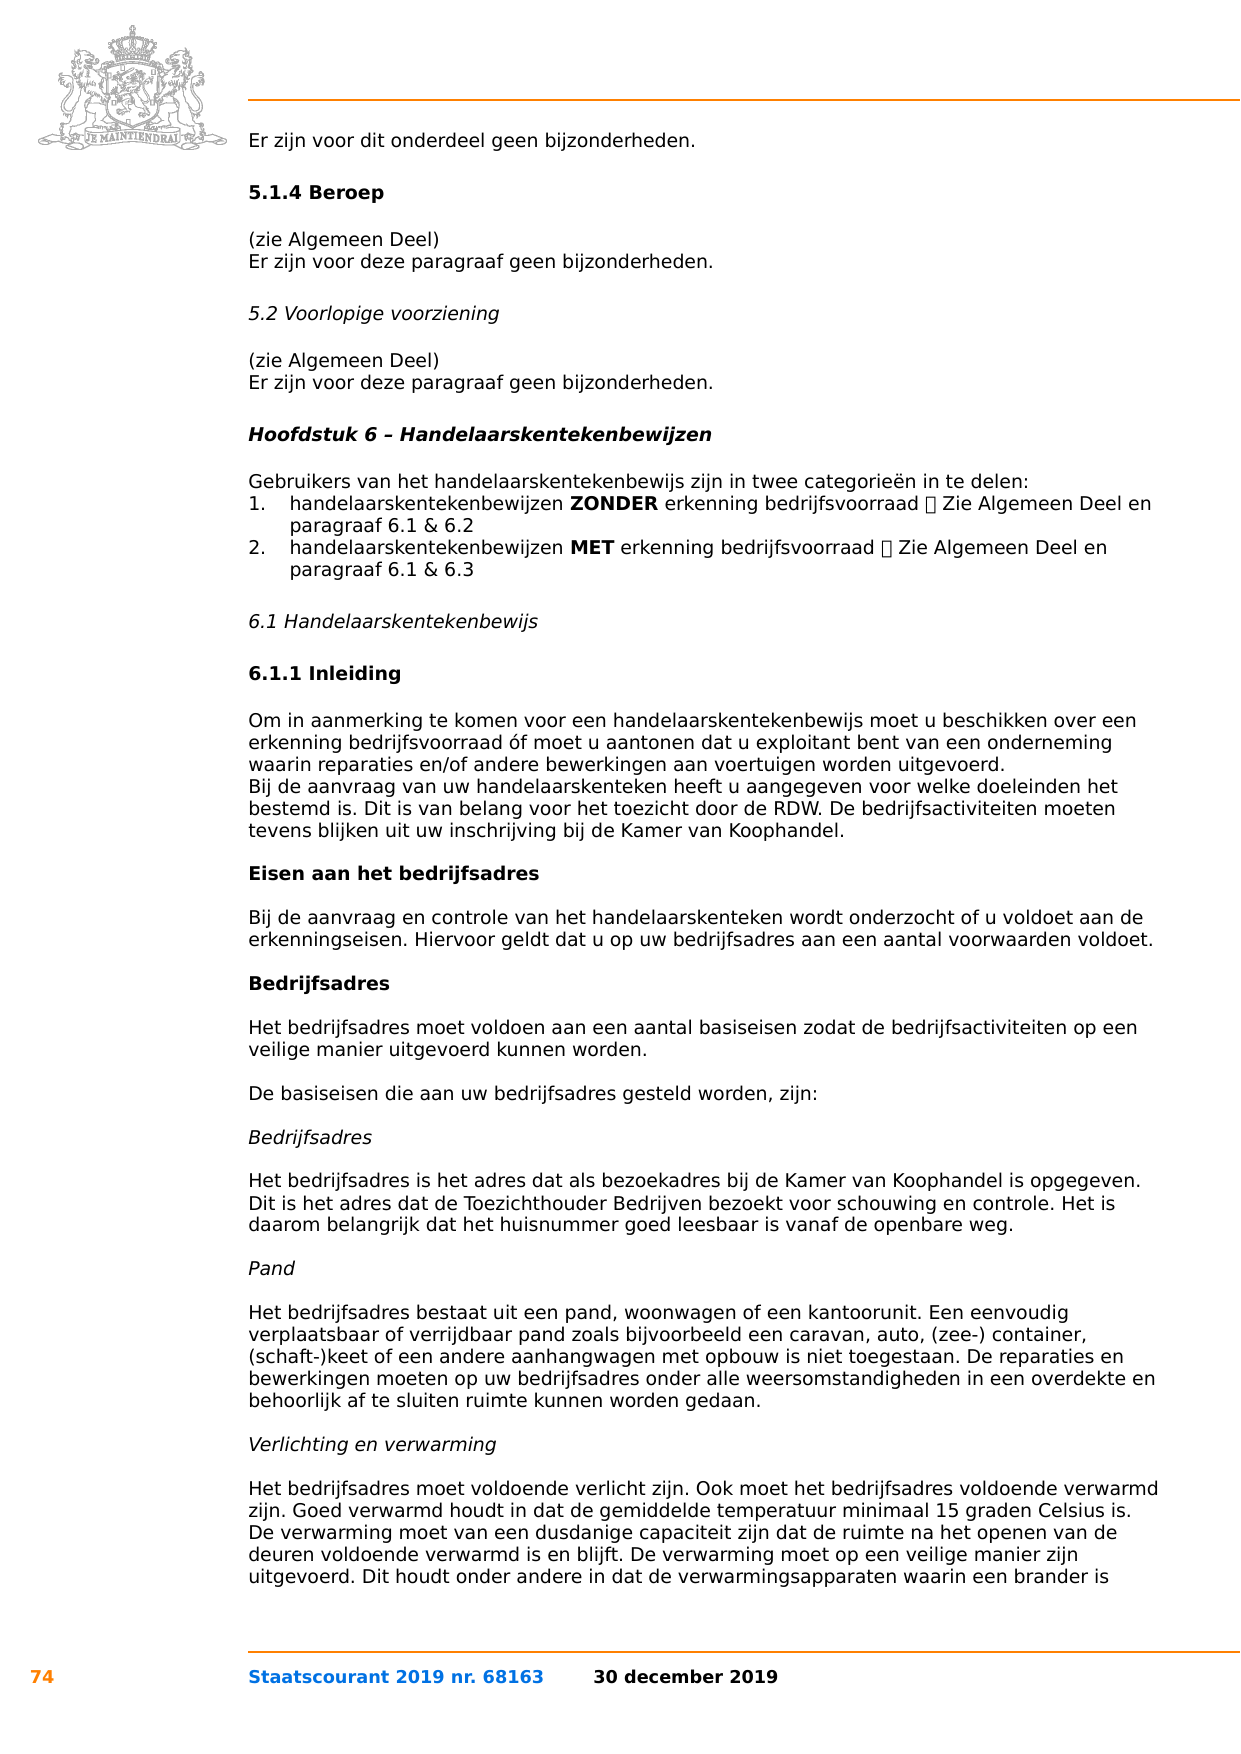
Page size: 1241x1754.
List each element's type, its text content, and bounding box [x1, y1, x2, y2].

text Gebruikers van het handelaarskentekenbewijs zijn in twee categorieën in te delen: [248, 471, 1163, 493]
text 2. handelaarskentekenbewijzen MET erkenning bedrijfsvoorraad  Zie Algemeen Deel en paragraaf 6.1 & 6.3 [248, 537, 1163, 581]
text Het bedrijfsadres moet voldoende verlicht zijn. Ook moet het bedrijfsadres voldoende verwarmd zijn. Goed verwarmd houdt in dat de gemiddelde temperatuur minimaal 15 graden Celsius is. De verwarming moet van een dusdanige capaciteit zijn dat de ruimte na het openen van de deuren voldoende verwarmd is en blijft. De verwarming moet op een veilige manier zijn uitgevoerd. Dit houdt onder andere in dat de verwarmingsapparaten waarin een brander is [248, 1478, 1163, 1588]
subtitle Verlichting en verwarming [248, 1434, 1163, 1456]
text Bij de aanvraag en controle van het handelaarskenteken wordt onderzocht of u voldoet aan de erkenningseisen. Hiervoor geldt dat u op uw bedrijfsadres aan een aantal voorwaarden voldoet. [248, 907, 1163, 951]
subtitle 6.1.1 Inleiding [248, 663, 1163, 684]
text 1. handelaarskentekenbewijzen ZONDER erkenning bedrijfsvoorraad  Zie Algemeen Deel en paragraaf 6.1 & 6.2 [248, 493, 1163, 537]
picture [38, 25, 227, 150]
text Er zijn voor deze paragraaf geen bijzonderheden. [248, 251, 1163, 273]
subtitle Eisen aan het bedrijfsadres [248, 863, 1163, 885]
subtitle 6.1 Handelaarskentekenbewijs [248, 611, 1163, 633]
text Het bedrijfsadres bestaat uit een pand, woonwagen of een kantoorunit. Een eenvoudig verplaatsbaar of verrijdbaar pand zoals bijvoorbeeld een caravan, auto, (zee-) container, (schaft-)keet of een andere aanhangwagen met opbouw is niet toegestaan. De reparaties en bewerkingen moeten op uw bedrijfsadres onder alle weersomstandigheden in een overdekte en behoorlijk af te sluiten ruimte kunnen worden gedaan. [248, 1302, 1163, 1412]
text (zie Algemeen Deel) [248, 350, 1163, 372]
subtitle Bedrijfsadres [248, 973, 1163, 995]
subtitle Pand [248, 1258, 1163, 1280]
subtitle Bedrijfsadres [248, 1127, 1163, 1148]
subtitle 5.2 Voorlopige voorziening [248, 303, 1163, 325]
text Om in aanmerking te komen voor een handelaarskentekenbewijs moet u beschikken over een erkenning bedrijfsvoorraad óf moet u aantonen dat u exploitant bent van een onderneming waarin reparaties en/of andere bewerkingen aan voertuigen worden uitgevoerd. [248, 709, 1163, 776]
text Er zijn voor deze paragraaf geen bijzonderheden. [248, 372, 1163, 394]
text De basiseisen die aan uw bedrijfsadres gesteld worden, zijn: [248, 1083, 1163, 1105]
text Het bedrijfsadres is het adres dat als bezoekadres bij de Kamer van Koophandel is opgegeven. Dit is het adres dat de Toezichthouder Bedrijven bezoekt voor schouwing en controle. Het is daarom belangrijk dat het huisnummer goed leesbaar is vanaf de openbare weg. [248, 1170, 1163, 1236]
subtitle Hoofdstuk 6 – Handelaarskentekenbewijzen [248, 424, 1163, 446]
text Het bedrijfsadres moet voldoen aan een aantal basiseisen zodat de bedrijfsactiviteiten op een veilige manier uitgevoerd kunnen worden. [248, 1017, 1163, 1061]
text (zie Algemeen Deel) [248, 229, 1163, 251]
subtitle 5.1.4 Beroep [248, 182, 1163, 204]
text Er zijn voor dit onderdeel geen bijzonderheden. [248, 130, 1163, 152]
text Bij de aanvraag van uw handelaarskenteken heeft u aangegeven voor welke doeleinden het bestemd is. Dit is van belang voor het toezicht door de RDW. De bedrijfsactiviteiten moeten tevens blijken uit uw inschrijving bij de Kamer van Koophandel. [248, 776, 1163, 841]
